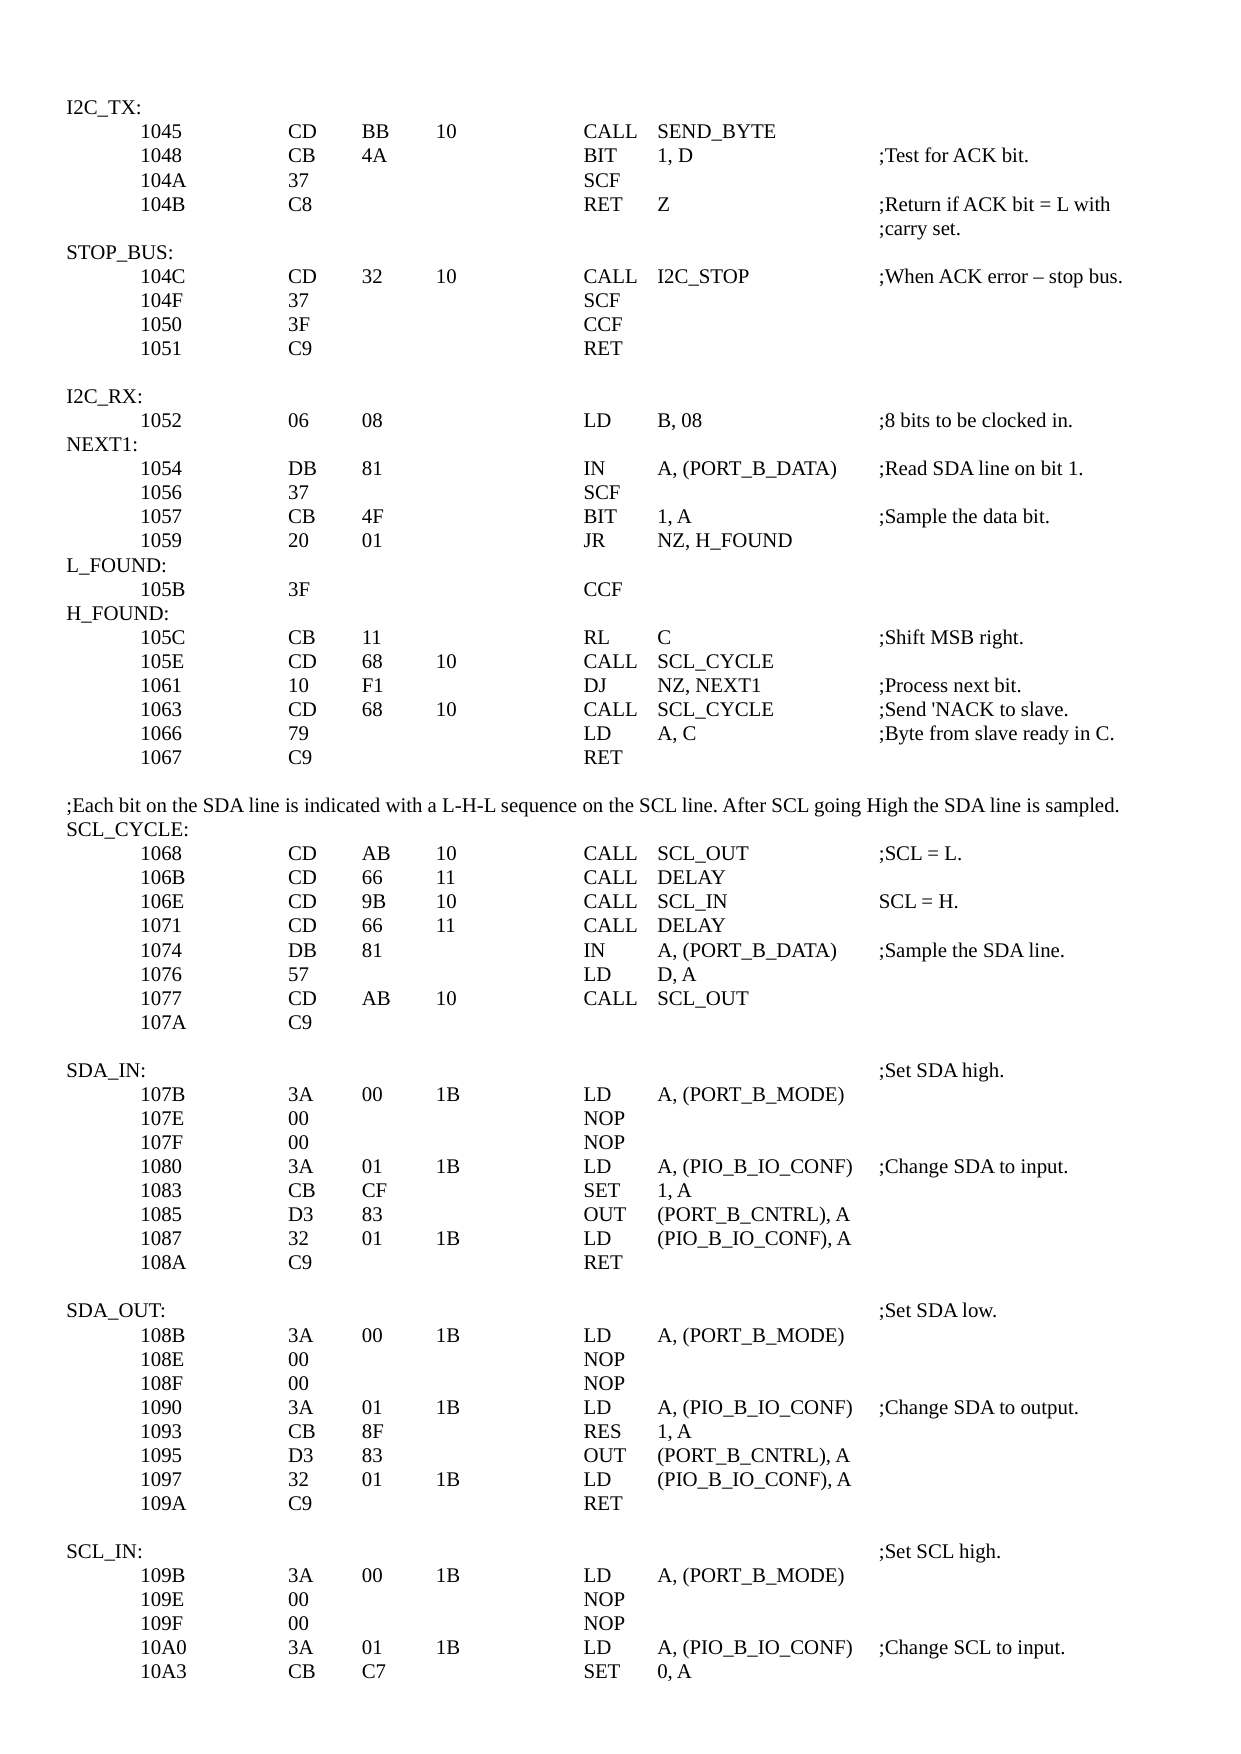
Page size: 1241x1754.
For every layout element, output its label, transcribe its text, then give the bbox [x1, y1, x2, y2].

text ;carry set. [66, 216, 1172, 240]
text 10A3 CB C7 SET 0, A [66, 1659, 1172, 1683]
text 1061 10 F1 DJ NZ, NEXT1 ;Process next bit. [66, 673, 1172, 697]
text SCL_CYCLE: [66, 817, 1172, 841]
text 1093 CB 8F RES 1, A [66, 1419, 1172, 1443]
text L_FOUND: [66, 552, 1172, 577]
text 1052 06 08 LD B, 08 ;8 bits to be clocked in. [66, 408, 1172, 432]
text 107A C9 [66, 1010, 1172, 1034]
text 104A 37 SCF [66, 167, 1172, 192]
text SDA_IN: ;Set SDA high. [66, 1058, 1172, 1082]
text 104C CD 32 10 CALL I2C_STOP ;When ACK error – stop bus. [66, 264, 1172, 288]
text NEXT1: [66, 432, 1172, 456]
text SCL_IN: ;Set SCL high. [66, 1539, 1172, 1563]
text 1077 CD AB 10 CALL SCL_OUT [66, 986, 1172, 1010]
text 1087 32 01 1B LD (PIO_B_IO_CONF), A [66, 1226, 1172, 1250]
text 1059 20 01 JR NZ, H_FOUND [66, 528, 1172, 552]
text 104F 37 SCF [66, 288, 1172, 312]
text 108E 00 NOP [66, 1347, 1172, 1371]
text 107F 00 NOP [66, 1130, 1172, 1154]
text 104B C8 RET Z ;Return if ACK bit = L with [66, 192, 1172, 216]
text 1054 DB 81 IN A, (PORT_B_DATA) ;Read SDA line on bit 1. [66, 456, 1172, 480]
text 1050 3F CCF [66, 312, 1172, 336]
text 105E CD 68 10 CALL SCL_CYCLE [66, 649, 1172, 673]
text 109E 00 NOP [66, 1587, 1172, 1611]
text 107E 00 NOP [66, 1106, 1172, 1130]
text 1068 CD AB 10 CALL SCL_OUT ;SCL = L. [66, 841, 1172, 865]
text 1076 57 LD D, A [66, 962, 1172, 986]
text 1074 DB 81 IN A, (PORT_B_DATA) ;Sample the SDA line. [66, 937, 1172, 962]
text 1057 CB 4F BIT 1, A ;Sample the data bit. [66, 504, 1172, 528]
text 108A C9 RET [66, 1250, 1172, 1274]
text 1063 CD 68 10 CALL SCL_CYCLE ;Send 'NACK to slave. [66, 697, 1172, 721]
text 1097 32 01 1B LD (PIO_B_IO_CONF), A [66, 1467, 1172, 1491]
text 108F 00 NOP [66, 1371, 1172, 1395]
text H_FOUND: [66, 601, 1172, 625]
text 1048 CB 4A BIT 1, D ;Test for ACK bit. [66, 143, 1172, 167]
text STOP_BUS: [66, 240, 1172, 264]
text 106B CD 66 11 CALL DELAY [66, 865, 1172, 889]
text 108B 3A 00 1B LD A, (PORT_B_MODE) [66, 1322, 1172, 1347]
text 1085 D3 83 OUT (PORT_B_CNTRL), A [66, 1202, 1172, 1226]
text 1090 3A 01 1B LD A, (PIO_B_IO_CONF) ;Change SDA to output. [66, 1395, 1172, 1419]
text 1051 C9 RET [66, 336, 1172, 360]
text ;Each bit on the SDA line is indicated with a L-H-L sequence on the SCL line. After SCL going High the SDA line is sampled. [66, 793, 1172, 817]
text 1095 D3 83 OUT (PORT_B_CNTRL), A [66, 1443, 1172, 1467]
text 105C CB 11 RL C ;Shift MSB right. [66, 625, 1172, 649]
text 109B 3A 00 1B LD A, (PORT_B_MODE) [66, 1563, 1172, 1587]
text 1080 3A 01 1B LD A, (PIO_B_IO_CONF) ;Change SDA to input. [66, 1154, 1172, 1178]
text 105B 3F CCF [66, 577, 1172, 601]
text 107B 3A 00 1B LD A, (PORT_B_MODE) [66, 1082, 1172, 1106]
text 1056 37 SCF [66, 480, 1172, 504]
text 1045 CD BB 10 CALL SEND_BYTE [66, 119, 1172, 143]
text 1066 79 LD A, C ;Byte from slave ready in C. [66, 721, 1172, 745]
text 10A0 3A 01 1B LD A, (PIO_B_IO_CONF) ;Change SCL to input. [66, 1635, 1172, 1659]
text 1071 CD 66 11 CALL DELAY [66, 913, 1172, 937]
text I2C_TX: [66, 95, 1172, 119]
text 106E CD 9B 10 CALL SCL_IN SCL = H. [66, 889, 1172, 913]
text SDA_OUT: ;Set SDA low. [66, 1298, 1172, 1322]
text 1083 CB CF SET 1, A [66, 1178, 1172, 1202]
text 109F 00 NOP [66, 1611, 1172, 1635]
text 109A C9 RET [66, 1491, 1172, 1515]
text I2C_RX: [66, 384, 1172, 408]
text 1067 C9 RET [66, 745, 1172, 769]
